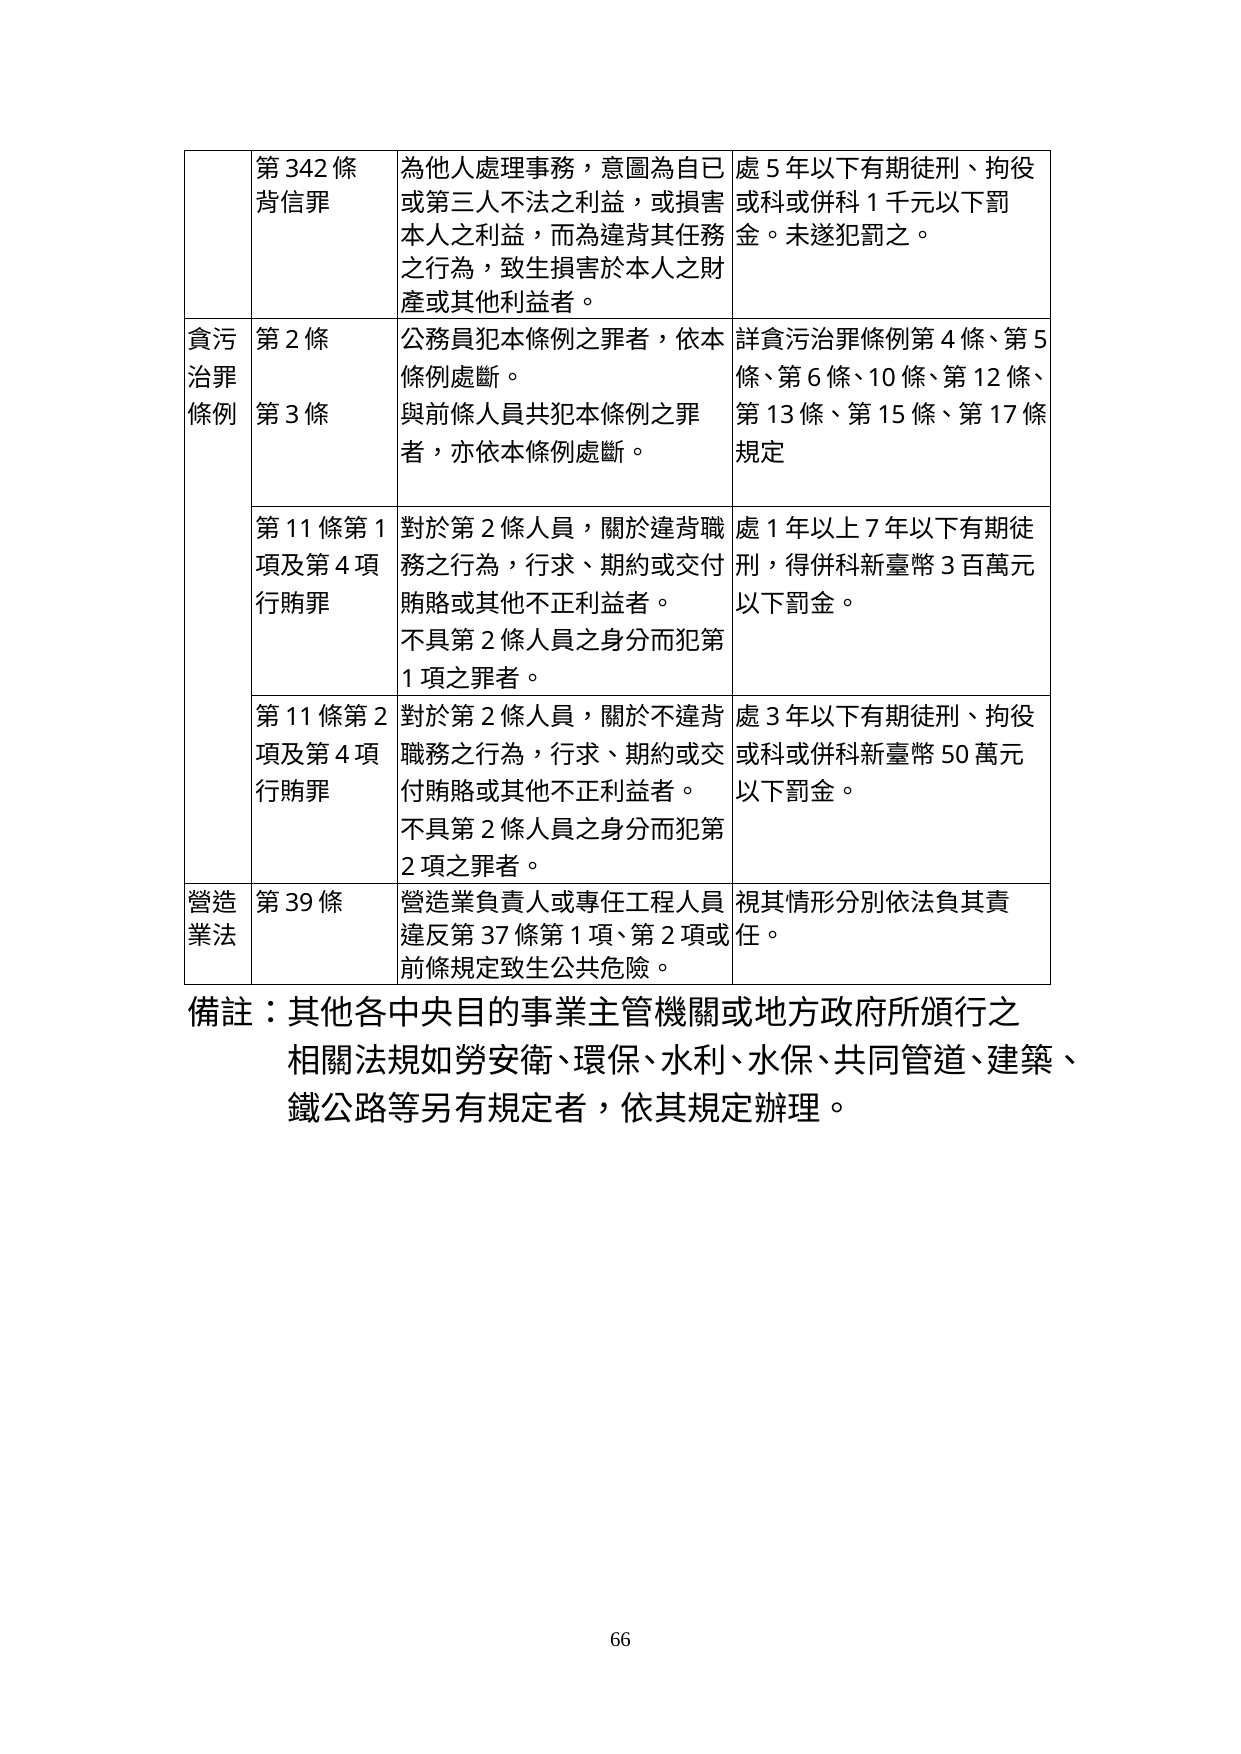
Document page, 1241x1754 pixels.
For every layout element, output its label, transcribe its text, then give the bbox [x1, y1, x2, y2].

table_cell 第11條第2項及第4項 行賄罪 [252, 696, 397, 883]
table_cell 處3年以下有期徒刑、拘役或科或併科新臺幣50萬元以下罰金。 [733, 696, 1050, 883]
table_cell 貪污治罪條例 [185, 319, 251, 883]
text 備註：其他各中央目的事業主管機關或地方政府所頒行之相關法規如勞安衛、環保、水利、水保、共同管道、建築、鐵公路等另有規定者，依其規定辦理。 [187, 985, 1053, 1130]
table_cell 第2條 第3條 [252, 319, 397, 506]
table_cell 營造業法 [185, 884, 251, 984]
table_cell 處1年以上7年以下有期徒刑，得併科新臺幣3百萬元以下罰金。 [733, 507, 1050, 695]
table_cell 對於第2條人員，關於不違背職務之行為，行求、期約或交付賄賂或其他不正利益者。 不具第2條人員之身分而犯第2項之罪者。 [398, 696, 732, 883]
table_cell 營造業負責人或專任工程人員違反第37條第1項、第2項或前條規定致生公共危險。 [398, 884, 732, 984]
table_cell 公務員犯本條例之罪者，依本條例處斷。 與前條人員共犯本條例之罪者，亦依本條例處斷。 [398, 319, 732, 506]
table_cell 第342條 背信罪 [252, 151, 397, 318]
table_cell 第11條第1項及第4項 行賄罪 [252, 507, 397, 695]
table_cell 第39條 [252, 884, 397, 984]
table_cell 詳貪污治罪條例第4條、第5條、第6條、10條、第12條、第13條、第15條、第17條規定 [733, 319, 1050, 506]
table_cell 對於第2條人員，關於違背職務之行為，行求、期約或交付賄賂或其他不正利益者。 不具第2條人員之身分而犯第1項之罪者。 [398, 507, 732, 695]
table_cell 處5年以下有期徒刑、拘役或科或併科1千元以下罰金。未遂犯罰之。 [733, 151, 1050, 318]
table_cell 為他人處理事務，意圖為自已或第三人不法之利益，或損害本人之利益，而為違背其任務之行為，致生損害於本人之財產或其他利益者。 [398, 151, 732, 318]
table_cell 視其情形分別依法負其責任。 [733, 884, 1050, 984]
table_cell [185, 151, 251, 318]
